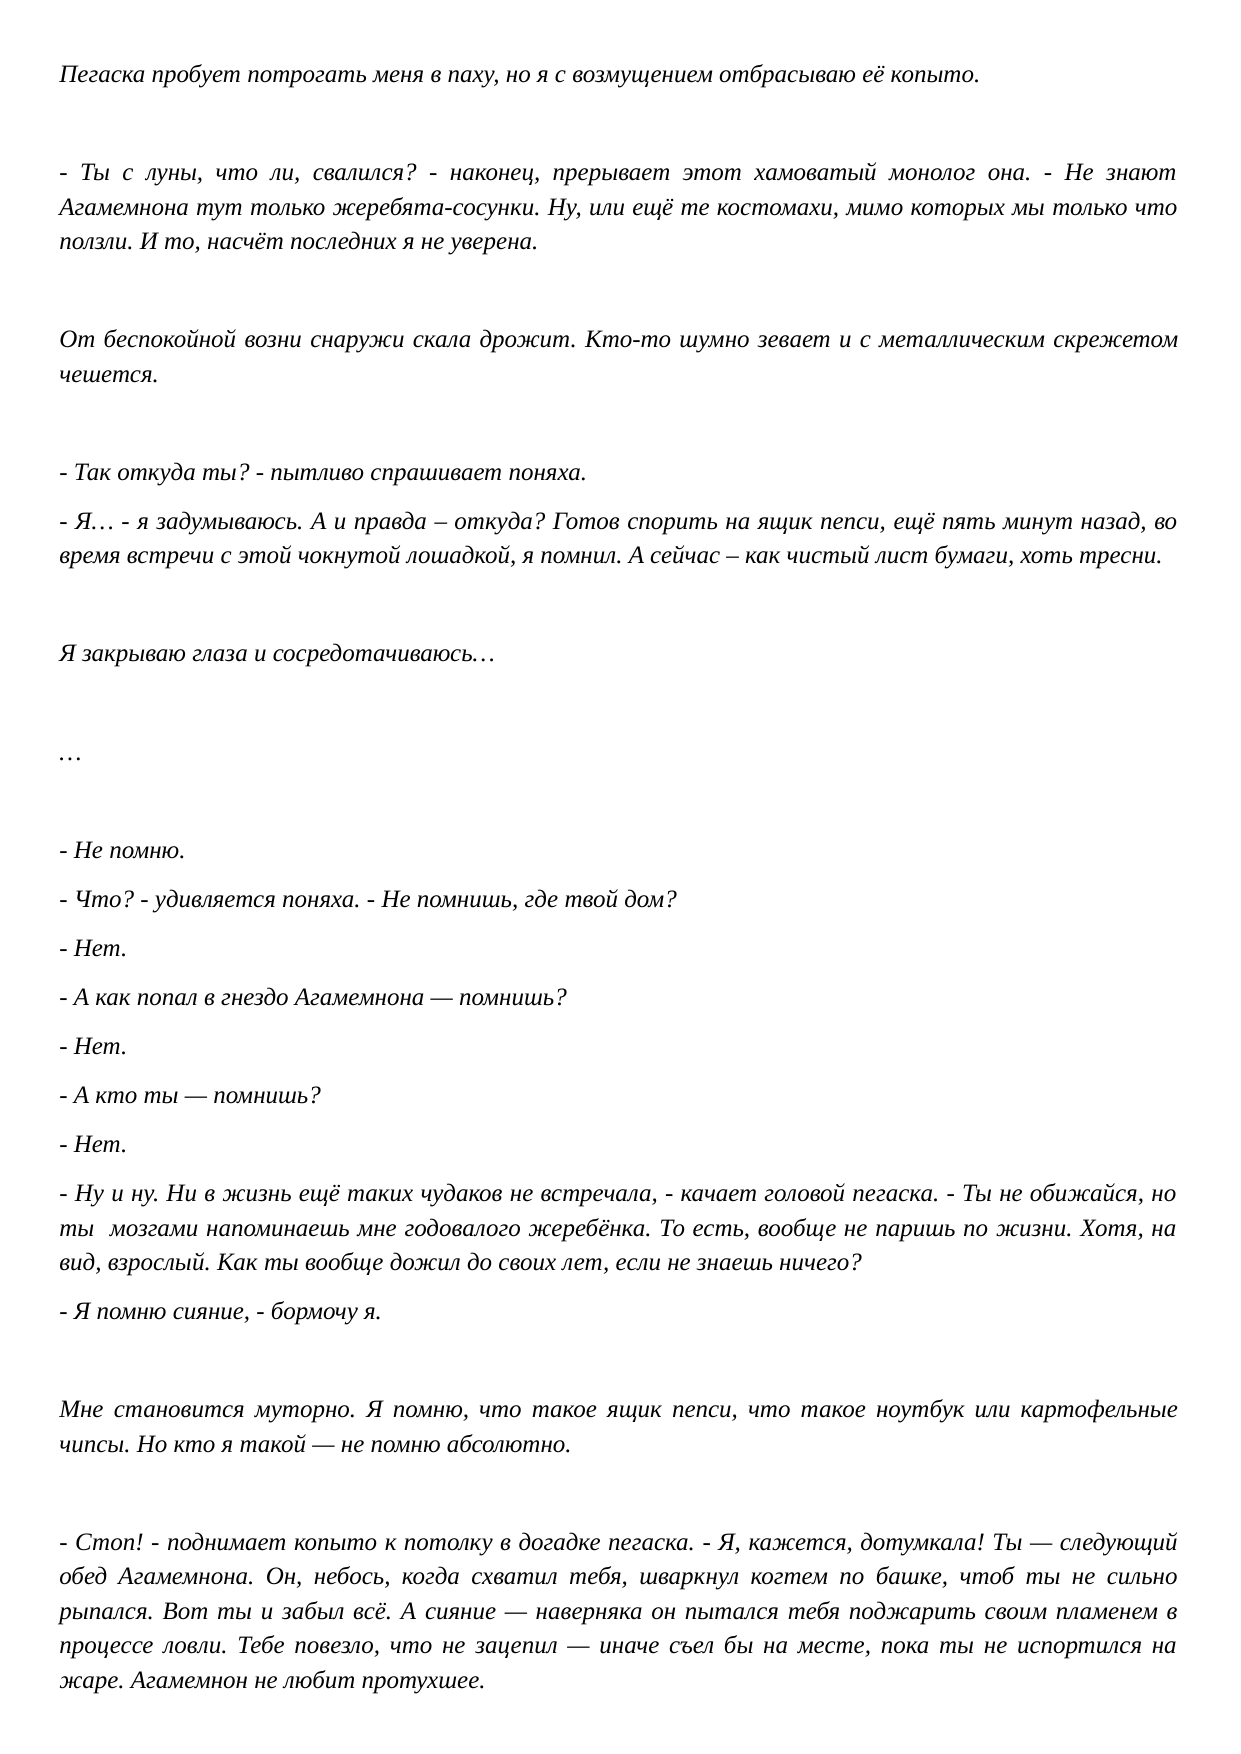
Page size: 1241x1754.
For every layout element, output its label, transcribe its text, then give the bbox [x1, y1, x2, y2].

text - Стоп! - поднимает копыто к потолку в догадке пегаска. - Я, кажется, дотумкала! Ты — следующий обед Агамемнона. Он, небось, когда схватил тебя, шваркнул когтем по башке, чтоб ты не сильно рыпался. Вот ты и забыл всё. А сияние — наверняка он пытался тебя поджарить своим пламенем в процессе ловли. Тебе повезло, что не зацепил — иначе съел бы на месте, пока ты не испортился на жаре. Агамемнон не любит протухшее. [59, 1527, 1181, 1694]
text - А как попал в гнездо Агамемнона — помнишь? [59, 982, 1181, 1011]
text Пегаска пробует потрогать меня в паху, но я с возмущением отбрасываю её копыто. [59, 59, 1181, 88]
text - Нет. [59, 1129, 1181, 1158]
text - Нет. [59, 1031, 1181, 1060]
text - Ты с луны, что ли, свалился? - наконец, прерывает этот хамоватый монолог она. - Не знают Агамемнона тут только жеребята-сосунки. Ну, или ещё те костомахи, мимо которых мы только что ползли. И то, насчёт последних я не уверена. [59, 157, 1181, 255]
text Мне становится муторно. Я помню, что такое ящик пепси, что такое ноутбук или картофельные чипсы. Но кто я такой — не помню абсолютно. [59, 1394, 1181, 1458]
text - Так откуда ты? - пытливо спрашивает поняха. [59, 457, 1181, 486]
text - Я помню сияние, - бормочу я. [59, 1296, 1181, 1325]
text - Нет. [59, 933, 1181, 962]
text От беспокойной возни снаружи скала дрожит. Кто-то шумно зевает и с металлическим скрежетом чешется. [59, 324, 1181, 387]
text … [59, 737, 1181, 765]
text - Не помню. [59, 835, 1181, 863]
text - Что? - удивляется поняха. - Не помнишь, где твой дом? [59, 884, 1181, 913]
text - А кто ты — помнишь? [59, 1080, 1181, 1109]
text - Я… - я задумываюсь. А и правда – откуда? Готов спорить на ящик пепси, ещё пять минут назад, во время встречи с этой чокнутой лошадкой, я помнил. А сейчас – как чистый лист бумаги, хоть тресни. [59, 506, 1181, 569]
text - Ну и ну. Ни в жизнь ещё таких чудаков не встречала, - качает головой пегаска. - Ты не обижайся, но ты мозгами напоминаешь мне годовалого жеребёнка. То есть, вообще не паришь по жизни. Хотя, на вид, взрослый. Как ты вообще дожил до своих лет, если не знаешь ничего? [59, 1178, 1181, 1276]
text Я закрываю глаза и сосредотачиваюсь… [59, 638, 1181, 667]
